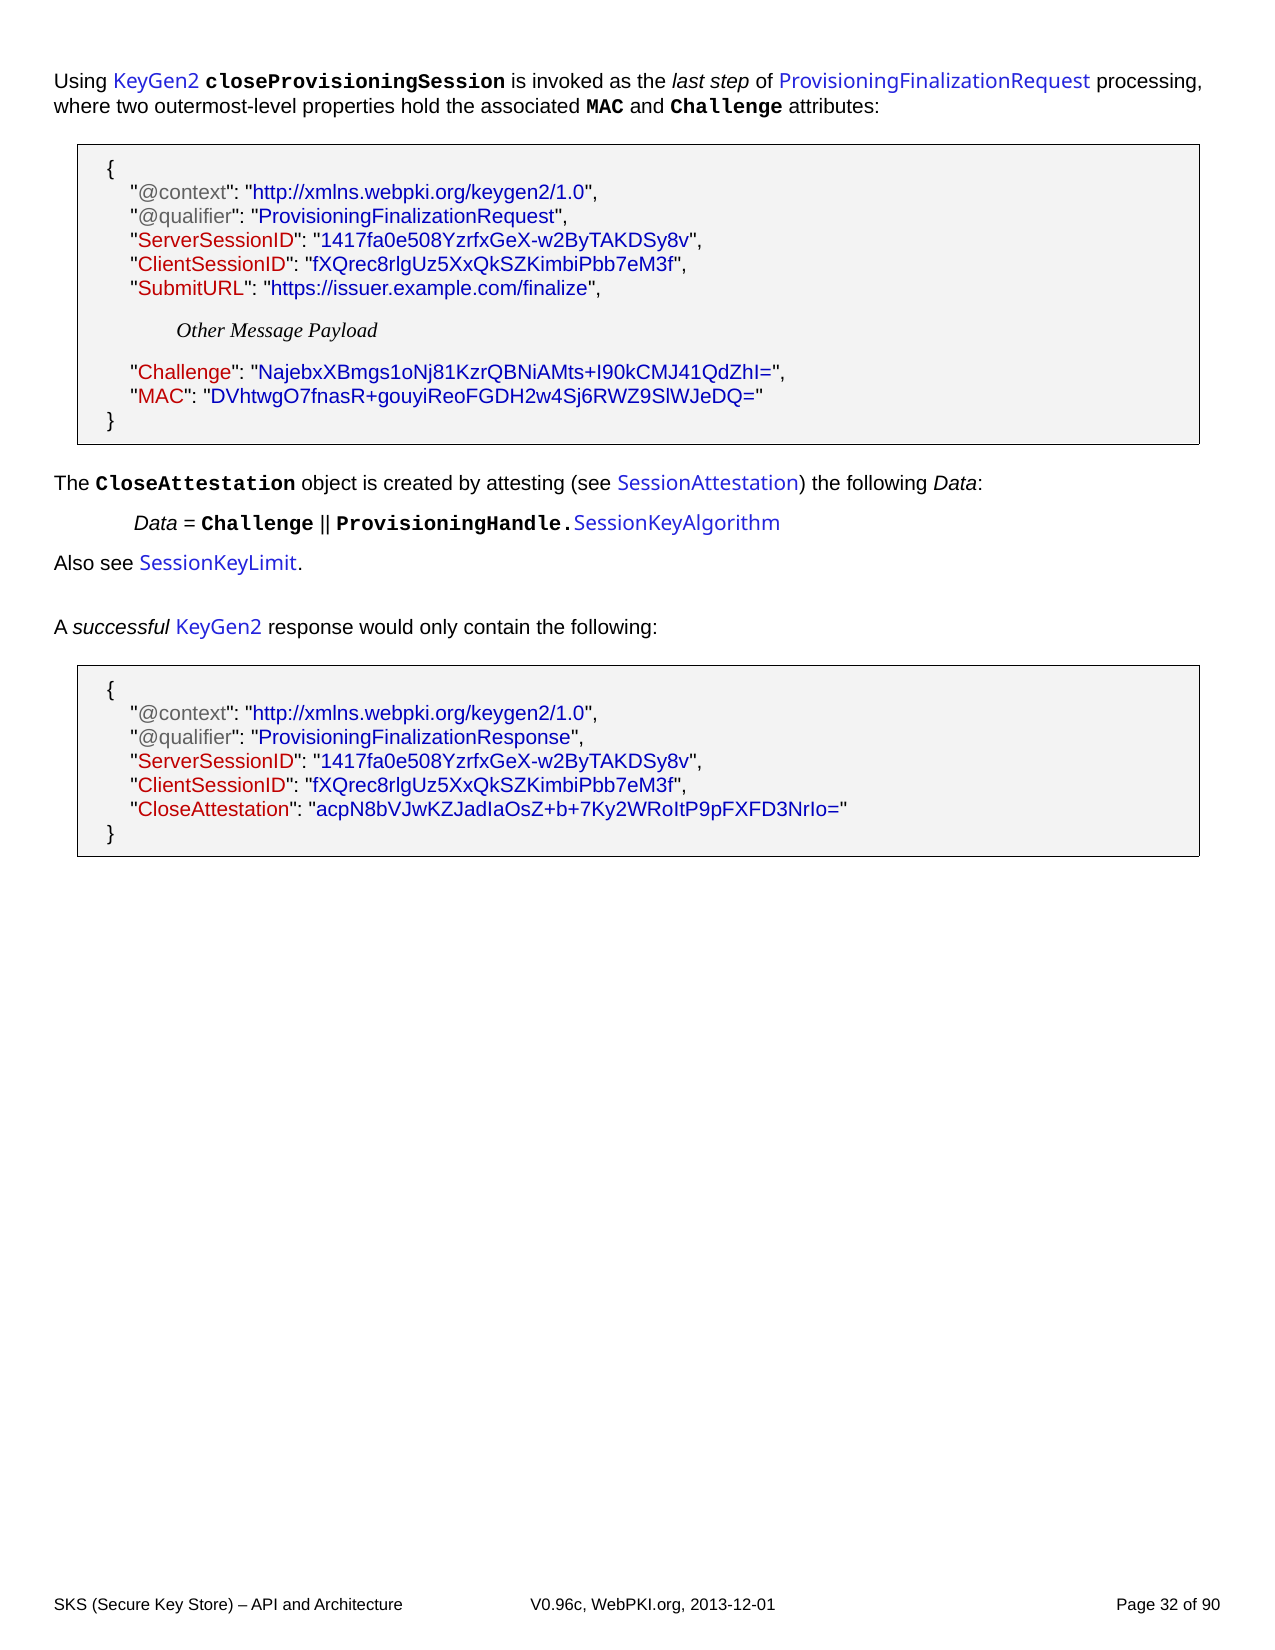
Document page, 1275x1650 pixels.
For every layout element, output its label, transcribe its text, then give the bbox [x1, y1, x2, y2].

table_header { "@context": "http://xmlns.webpki.org/keygen2/1.0", "@qualifier": "ProvisioningFinalizationRequest", "ServerSessionID": "1417fa0e508YzrfxGeX-w2ByTAKDSy8v", "ClientSessionID": "fXQrec8rlgUz5XxQkSZKimbiPbb7eM3f", "SubmitURL": "https://issuer.example.com/finalize", Other Message Payload "Challenge": "NajebxXBmgs1oNj81KzrQBNiAMts+I90kCMJ41QdZhI=", "MAC": "DVhtwgO7fnasR+gouyiReoFGDH2w4Sj6RWZ9SlWJeDQ=" } [78, 145, 1199, 443]
text The CloseAttestation object is created by attesting (see SessionAttestation) the following Data: [54, 468, 1221, 496]
text Also see SessionKeyLimit. [54, 548, 1221, 577]
table_header { "@context": "http://xmlns.webpki.org/keygen2/1.0", "@qualifier": "ProvisioningFinalizationResponse", "ServerSessionID": "1417fa0e508YzrfxGeX-w2ByTAKDSy8v", "ClientSessionID": "fXQrec8rlgUz5XxQkSZKimbiPbb7eM3f", "CloseAttestation": "acpN8bVJwKZJadIaOsZ+b+7Ky2WRoItP9pFXFD3NrIo=" } [78, 666, 1199, 856]
text Using KeyGen2 closeProvisioningSession is invoked as the last step of ProvisioningFinalizationRequest processing, where two outermost-level properties hold the associated MAC and Challenge attributes: [54, 66, 1221, 120]
text A successful KeyGen2 response would only contain the following: [54, 612, 1221, 641]
text Data = Challenge || ProvisioningHandle.SessionKeyAlgorithm [54, 508, 1221, 536]
